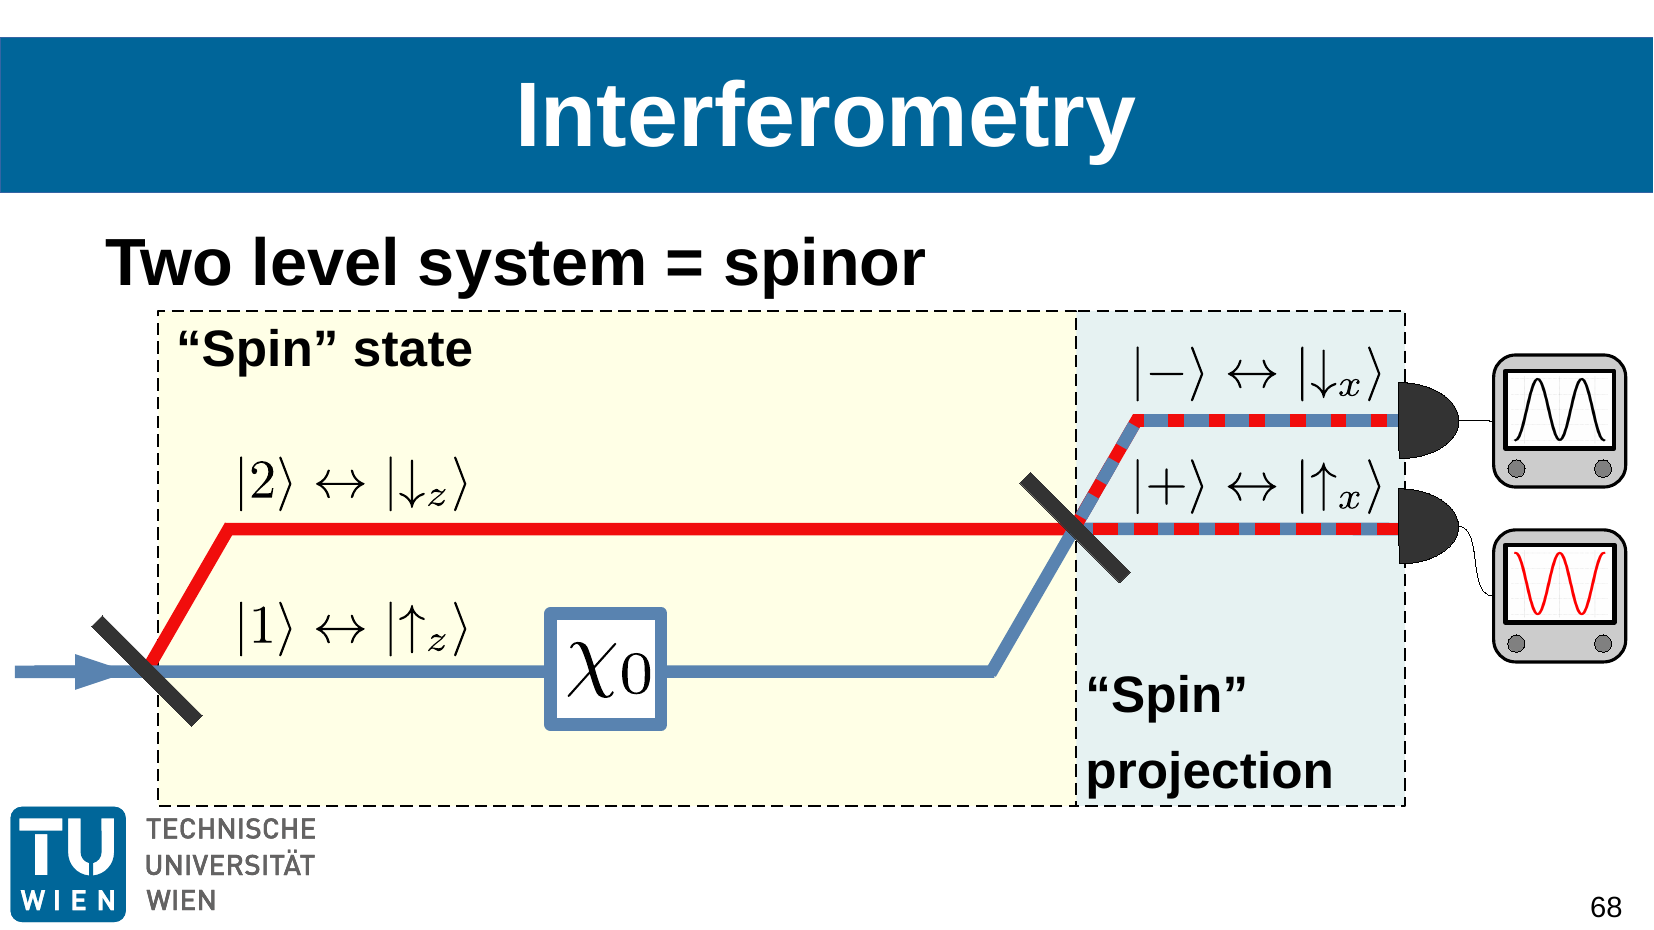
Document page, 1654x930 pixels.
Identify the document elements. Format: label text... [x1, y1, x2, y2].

text_box [1493, 529, 1626, 662]
picture [219, 445, 468, 522]
list Two level system = spinor [105, 225, 1231, 316]
picture [1507, 547, 1612, 620]
picture [219, 600, 468, 665]
picture [1507, 373, 1612, 446]
text_box [1493, 354, 1626, 488]
title Interferometry [0, 37, 1653, 193]
list “Spin” state [175, 319, 505, 410]
list “Spin” projection [1085, 665, 1404, 801]
picture [1133, 337, 1382, 412]
text_box [91, 310, 1459, 806]
picture [551, 627, 658, 713]
picture [1133, 456, 1382, 522]
